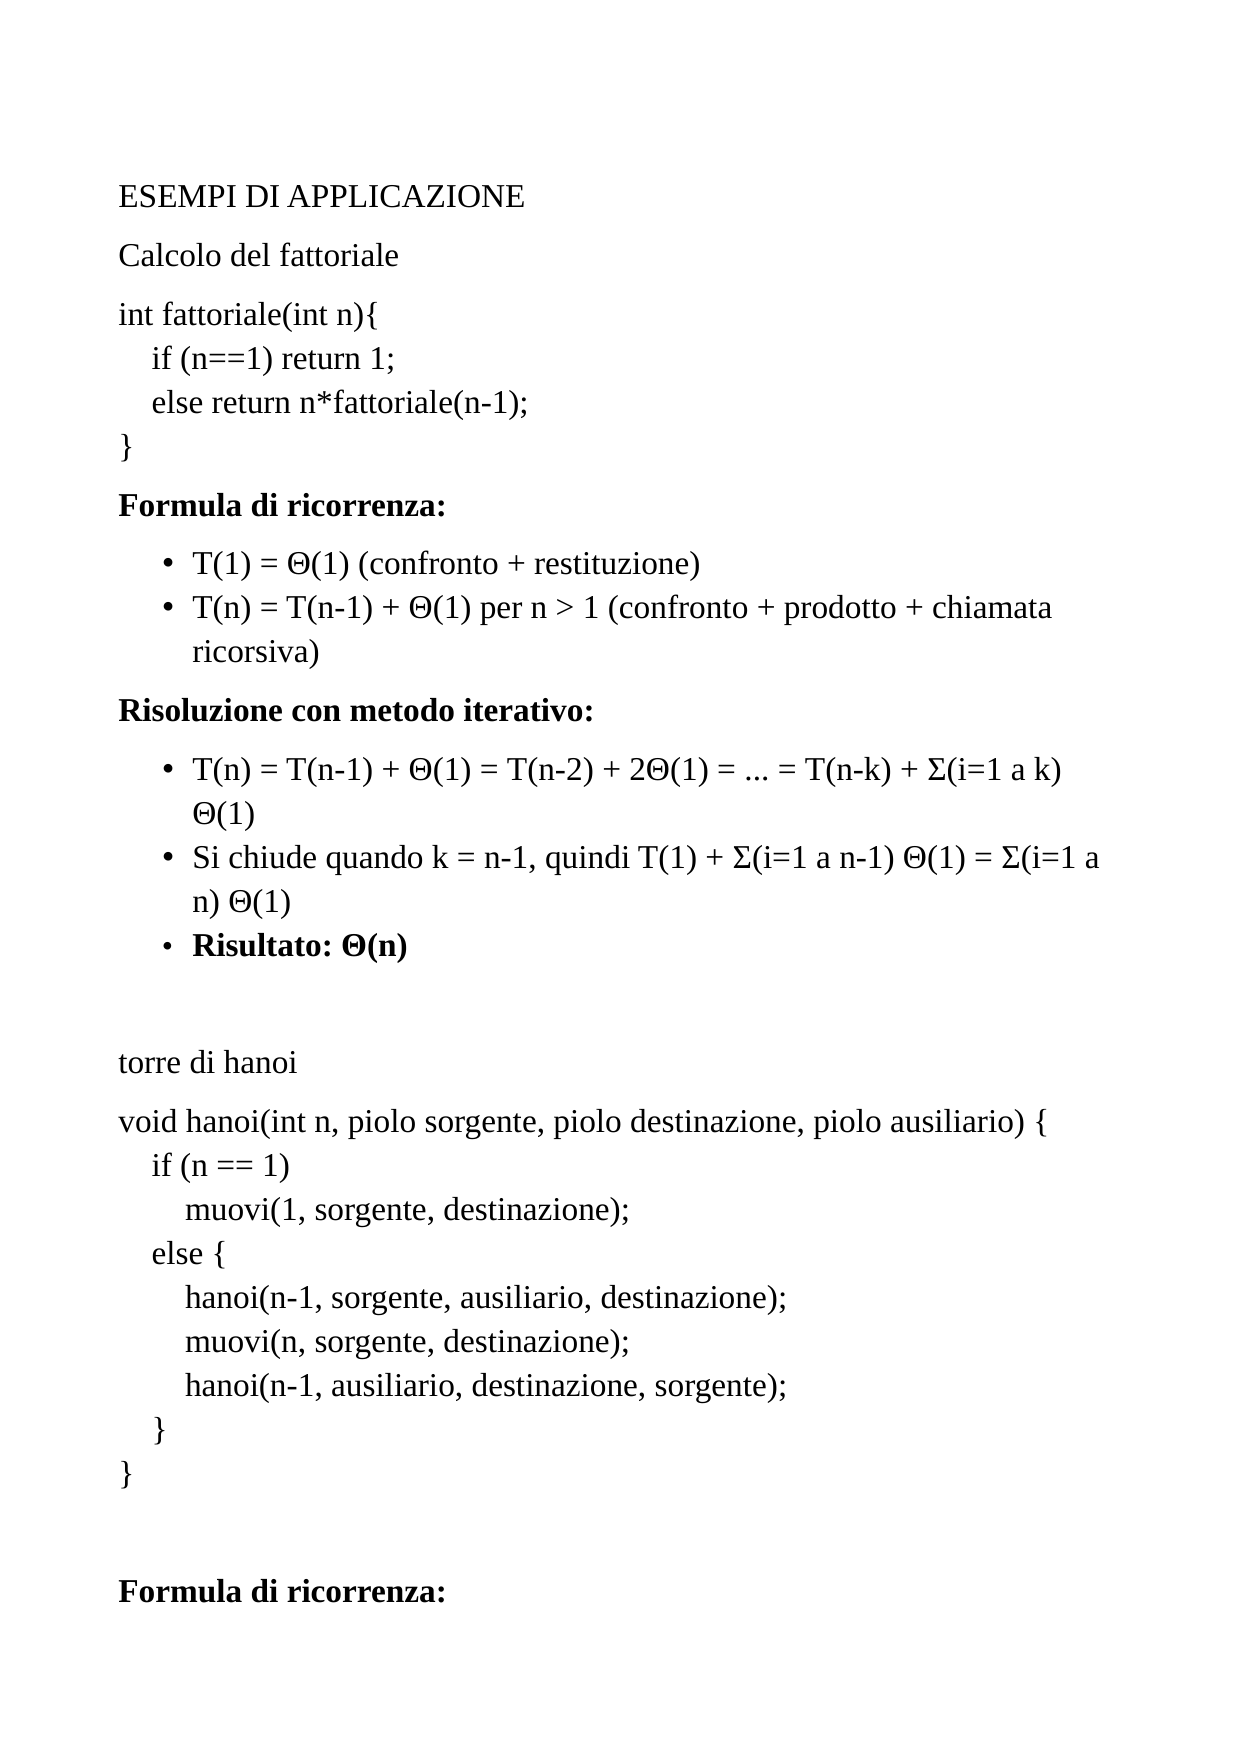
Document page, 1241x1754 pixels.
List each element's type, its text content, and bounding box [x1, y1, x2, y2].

text void hanoi(int n, piolo sorgente, piolo destinazione, piolo ausiliario) { if (n == 1) muovi(1, sorgente, destinazione); else { hanoi(n-1, sorgente, ausiliario, destinazione); muovi(n, sorgente, destinazione); hanoi(n-1, ausiliario, destinazione, sorgente); } } [118, 1101, 1122, 1492]
list T(1) = Θ(1) (confronto + restituzione) [162, 543, 1122, 582]
text Risoluzione con metodo iterativo: [118, 690, 1122, 729]
list T(n) = T(n-1) + Θ(1) per n > 1 (confronto + prodotto + chiamata ricorsiva) [162, 588, 1122, 670]
text torre di hanoi [118, 1042, 1122, 1081]
list Si chiude quando k = n-1, quindi T(1) + Σ(i=1 a n-1) Θ(1) = Σ(i=1 a n) Θ(1) [162, 837, 1122, 919]
text int fattoriale(int n){ if (n==1) return 1; else return n*fattoriale(n-1); } [118, 294, 1122, 464]
list Risultato: Θ(n) [162, 925, 1122, 963]
text Formula di ricorrenza: [118, 1571, 1122, 1609]
list T(n) = T(n-1) + Θ(1) = T(n-2) + 2Θ(1) = ... = T(n-k) + Σ(i=1 a k) Θ(1) [162, 749, 1122, 831]
text Calcolo del fattoriale [118, 235, 1122, 274]
text Formula di ricorrenza: [118, 485, 1122, 523]
text ESEMPI DI APPLICAZIONE [118, 177, 1122, 215]
